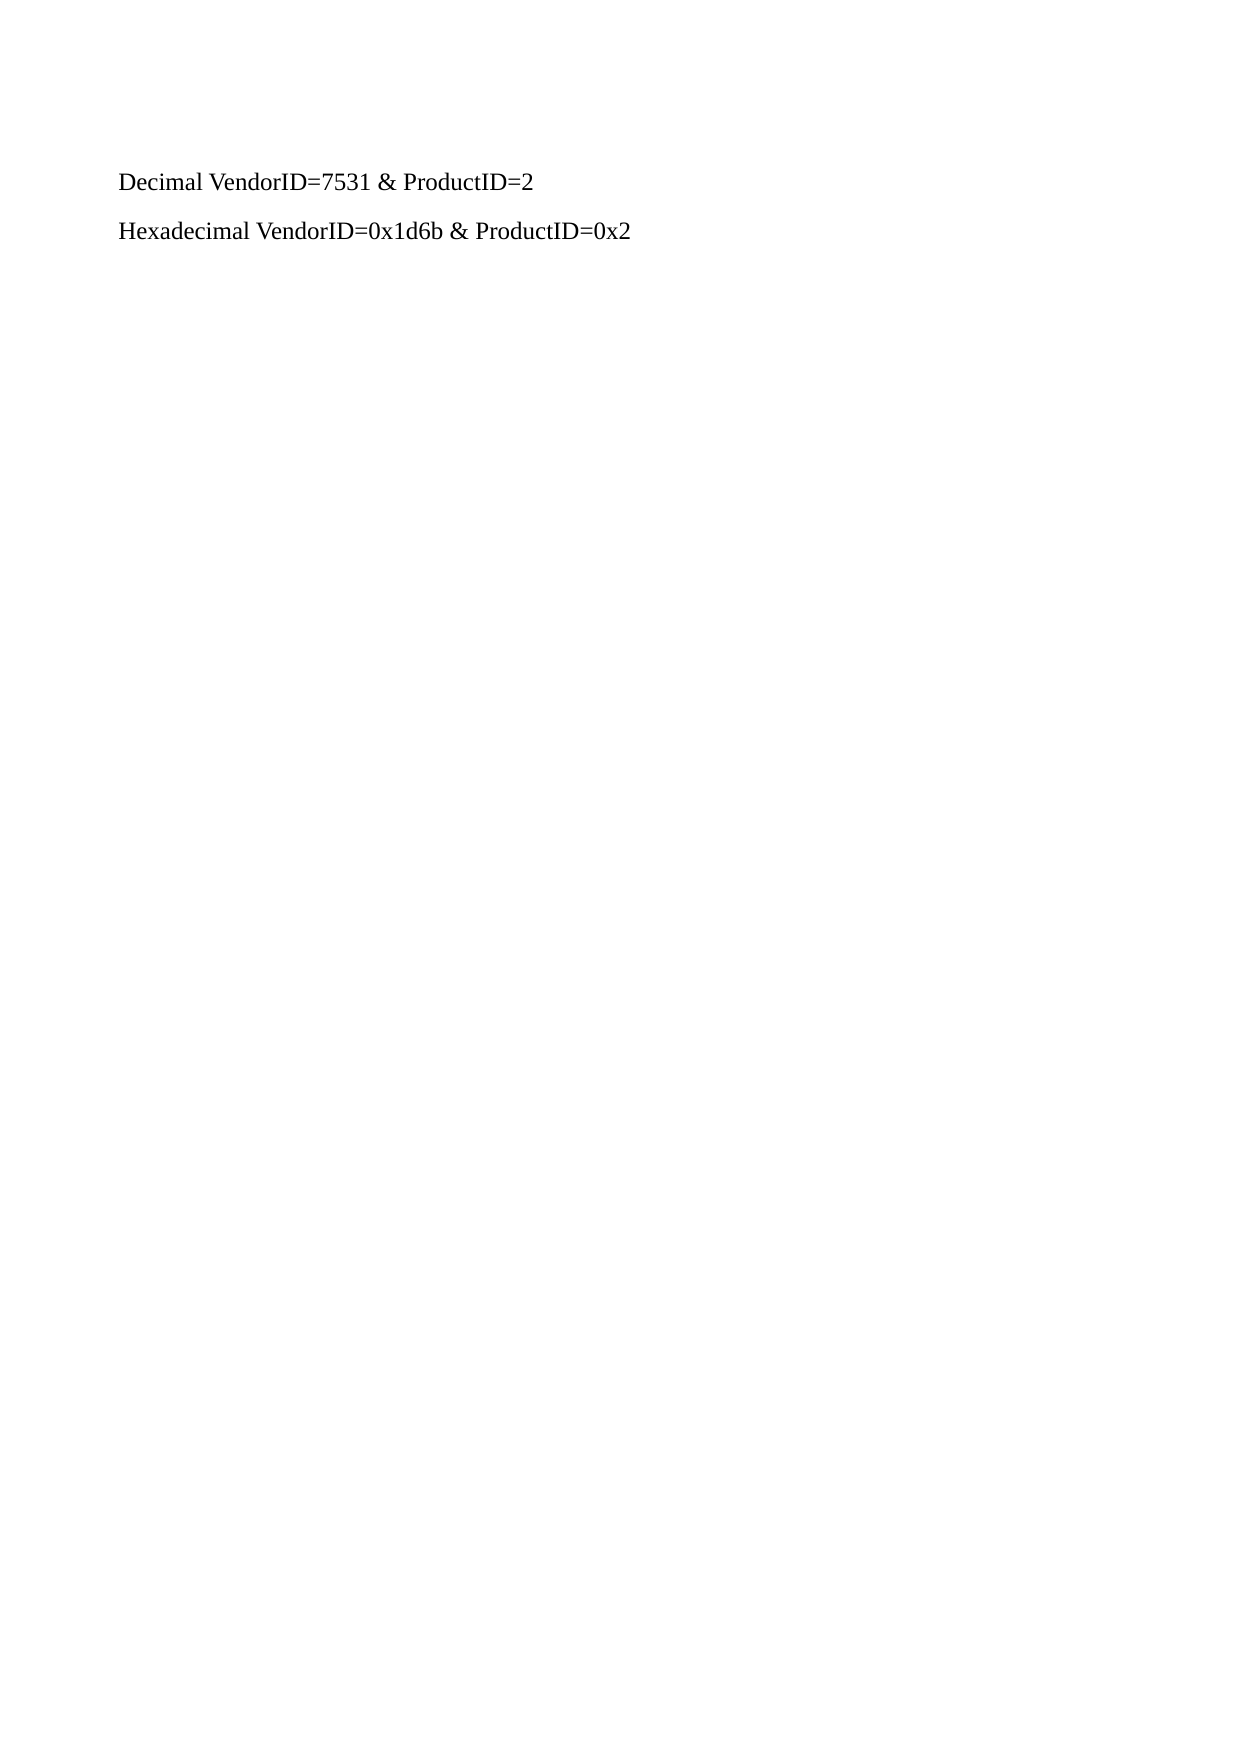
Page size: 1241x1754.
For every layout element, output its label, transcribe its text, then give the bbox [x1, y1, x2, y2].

text Decimal VendorID=7531 & ProductID=2 [118, 167, 1122, 196]
text Hexadecimal VendorID=0x1d6b & ProductID=0x2 [118, 216, 1122, 245]
